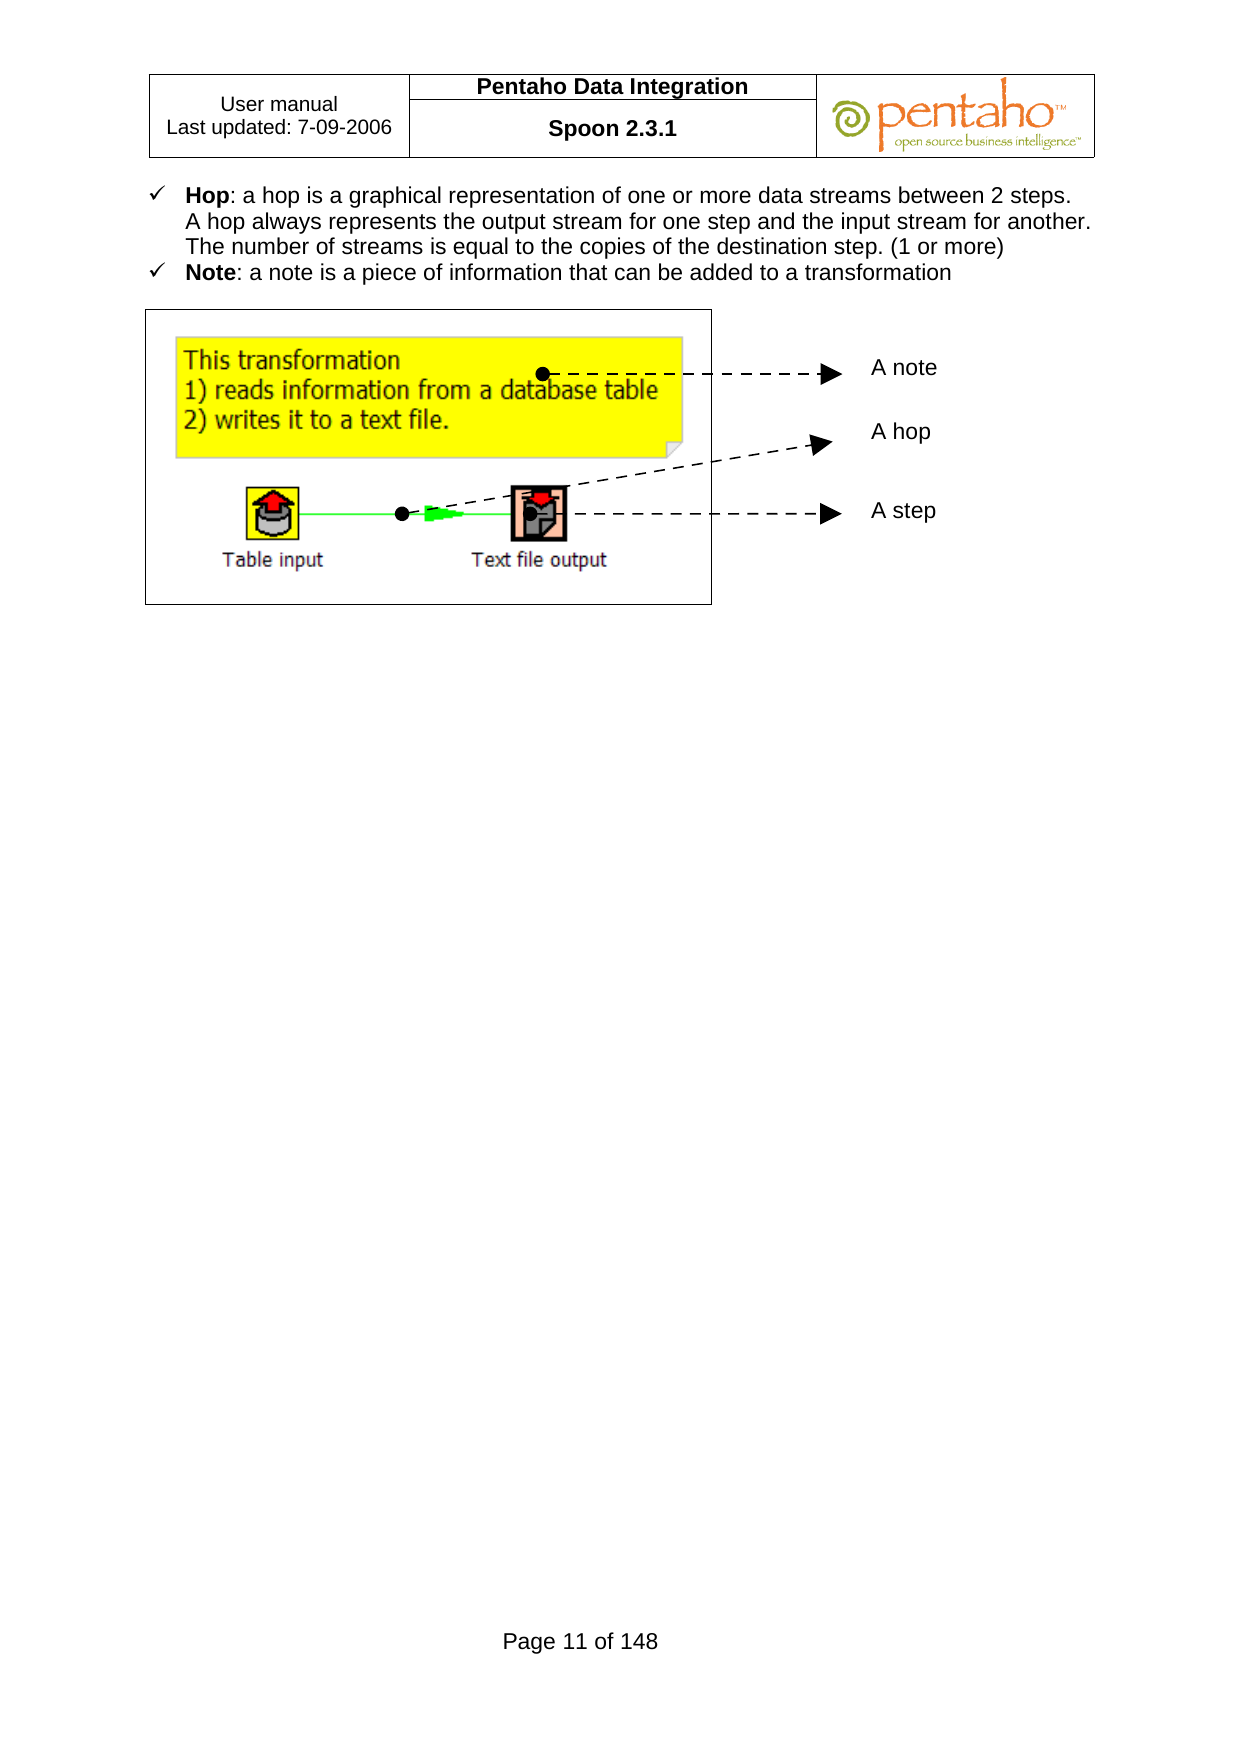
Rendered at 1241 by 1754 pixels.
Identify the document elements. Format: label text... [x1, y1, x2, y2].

list Note: a note is a piece of information that can be added to a transformation [148, 259, 1092, 285]
text The number of streams is equal to the copies of the destination step. (1 or more) [185, 234, 1092, 259]
text A hop [871, 418, 1062, 444]
list Hop: a hop is a graphical representation of one or more data streams between 2 steps. A hop always represents the output stream for one step and the input stream for another. [148, 183, 1092, 234]
picture [147, 310, 710, 603]
text A note [871, 354, 1062, 380]
text A step [871, 498, 1062, 523]
